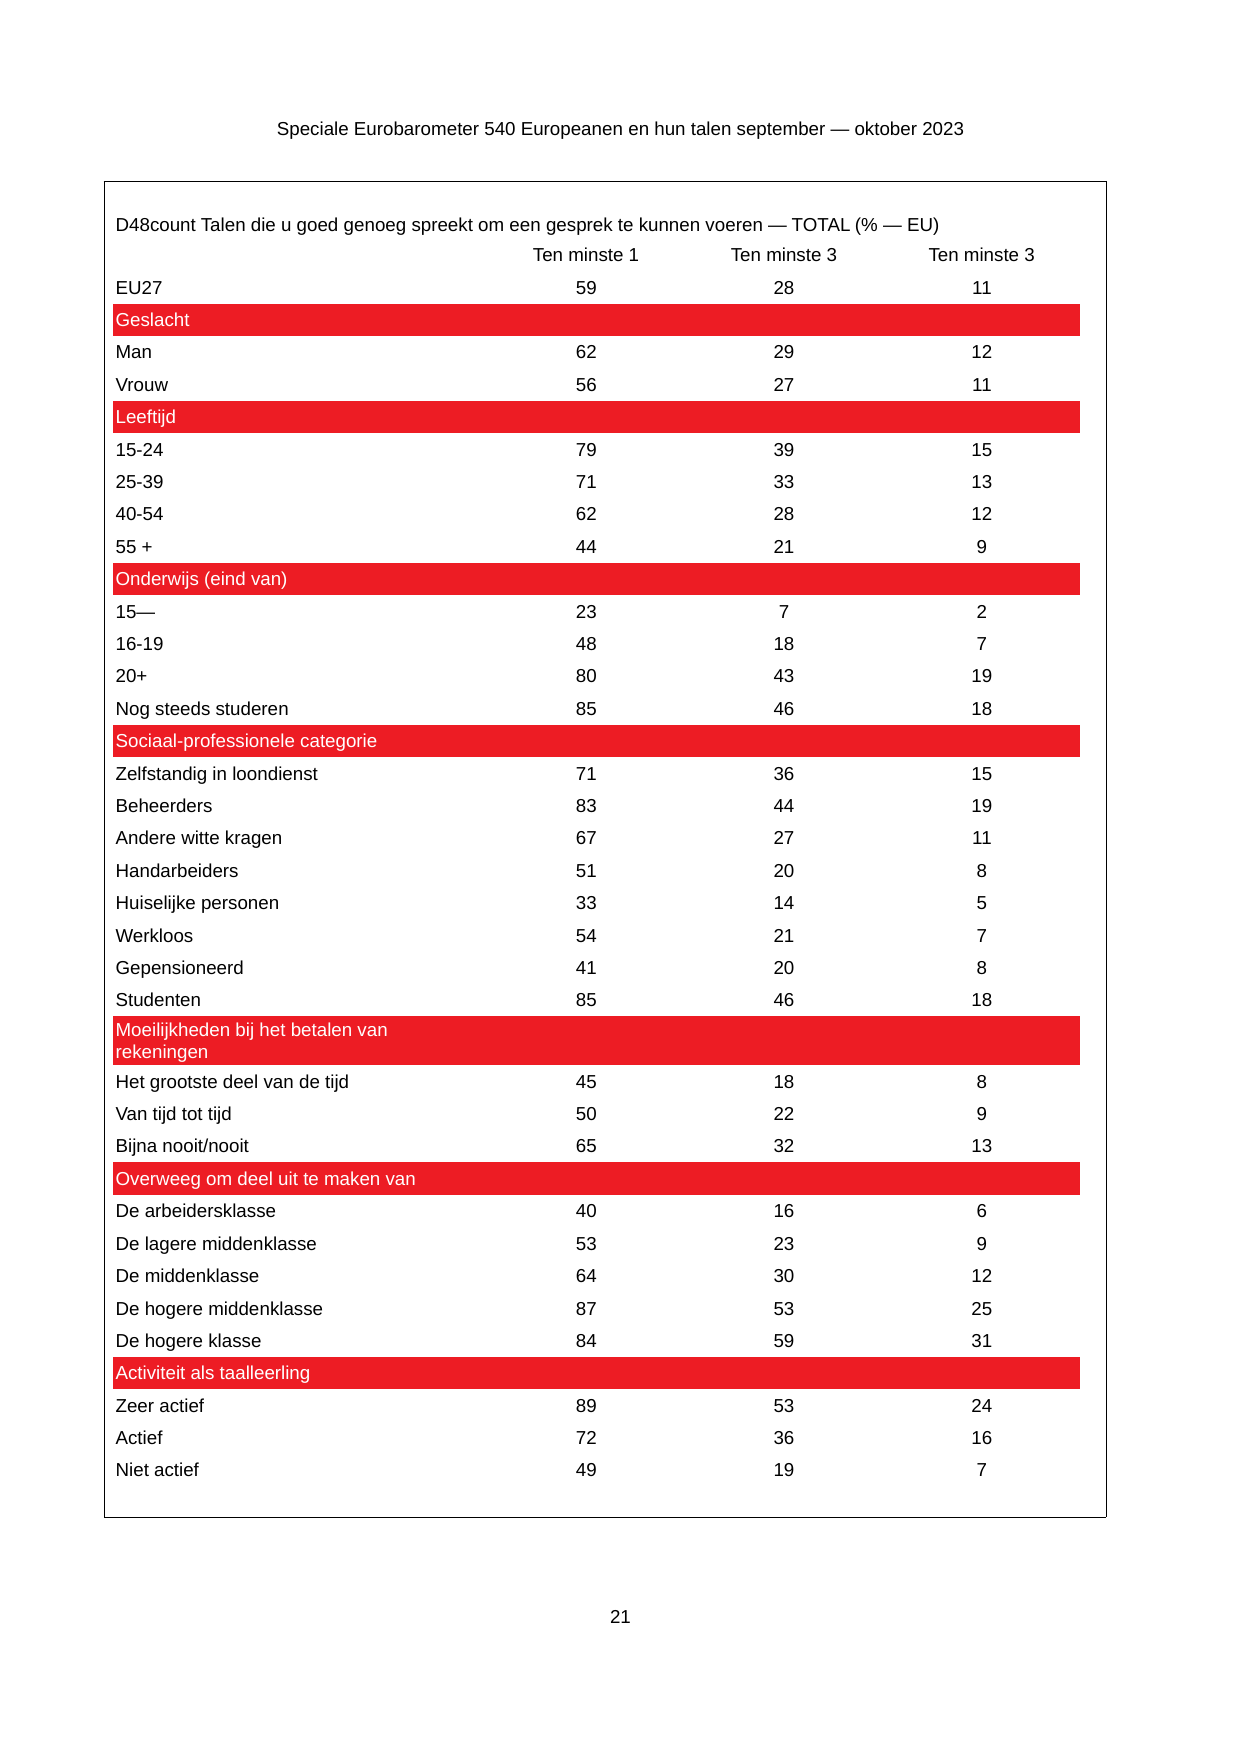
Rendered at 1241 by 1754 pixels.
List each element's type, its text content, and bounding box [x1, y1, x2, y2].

table_cell 53 [487, 1227, 685, 1259]
table_cell 55 + [113, 530, 487, 563]
table_cell 15— [113, 595, 487, 627]
table_cell 29 [685, 336, 883, 368]
table_cell Leeftijd [113, 401, 487, 433]
table_cell EU27 [113, 271, 487, 303]
table_cell 36 [685, 1421, 883, 1454]
table_cell 53 [685, 1292, 883, 1324]
table_cell 27 [685, 368, 883, 401]
table_cell De middenklasse [113, 1260, 487, 1292]
table_cell 23 [487, 595, 685, 627]
table_cell 79 [487, 433, 685, 465]
table_cell 71 [487, 757, 685, 789]
table_cell [487, 725, 685, 757]
table_cell Andere witte kragen [113, 822, 487, 854]
table_cell [685, 401, 883, 433]
table_cell 41 [487, 951, 685, 984]
table_cell Onderwijs (eind van) [113, 563, 487, 595]
table_cell 53 [685, 1389, 883, 1421]
table_cell [883, 1162, 1080, 1195]
table_cell 28 [685, 498, 883, 530]
table_cell 8 [883, 1065, 1080, 1097]
table_cell 21 [685, 919, 883, 951]
table_cell 6 [883, 1195, 1080, 1227]
table_cell [113, 239, 487, 271]
table_cell 19 [883, 660, 1080, 692]
table_cell 64 [487, 1260, 685, 1292]
table_cell 39 [685, 433, 883, 465]
table_cell [685, 563, 883, 595]
table_cell 84 [487, 1324, 685, 1357]
table_cell 16 [883, 1421, 1080, 1454]
table_cell 40-54 [113, 498, 487, 530]
table_cell 45 [487, 1065, 685, 1097]
table_cell 25-39 [113, 465, 487, 498]
table_cell 18 [883, 984, 1080, 1016]
table_cell [487, 1016, 685, 1065]
table_cell [883, 1357, 1080, 1389]
table_cell [883, 1016, 1080, 1065]
table_cell De arbeidersklasse [113, 1195, 487, 1227]
table_cell 9 [883, 1227, 1080, 1259]
table_cell 20 [685, 854, 883, 887]
table_cell [883, 725, 1080, 757]
table_cell 2 [883, 595, 1080, 627]
table_cell 7 [685, 595, 883, 627]
table_cell Van tijd tot tijd [113, 1098, 487, 1130]
table_cell 27 [685, 822, 883, 854]
table_cell 46 [685, 692, 883, 724]
table_cell 18 [685, 1065, 883, 1097]
table_cell 85 [487, 984, 685, 1016]
table_cell [883, 563, 1080, 595]
table_cell 65 [487, 1130, 685, 1162]
table_cell [685, 304, 883, 336]
table_cell 40 [487, 1195, 685, 1227]
table_cell 25 [883, 1292, 1080, 1324]
table_cell Zelfstandig in loondienst [113, 757, 487, 789]
table_cell [487, 1357, 685, 1389]
table_cell De lagere middenklasse [113, 1227, 487, 1259]
table_cell Ten minste 3 [685, 239, 883, 271]
table_cell 56 [487, 368, 685, 401]
table_cell 7 [883, 1454, 1080, 1486]
table_cell Bijna nooit/nooit [113, 1130, 487, 1162]
table_cell 49 [487, 1454, 685, 1486]
table_cell 50 [487, 1098, 685, 1130]
table_cell 59 [685, 1324, 883, 1357]
table_cell Man [113, 336, 487, 368]
table_cell [685, 1016, 883, 1065]
table_cell 11 [883, 368, 1080, 401]
table_cell [883, 401, 1080, 433]
table_cell 30 [685, 1260, 883, 1292]
table_cell 8 [883, 951, 1080, 984]
table_cell 15-24 [113, 433, 487, 465]
table_cell Zeer actief [113, 1389, 487, 1421]
table_cell 8 [883, 854, 1080, 887]
table_cell Werkloos [113, 919, 487, 951]
table_cell 5 [883, 887, 1080, 919]
table_cell 71 [487, 465, 685, 498]
table_cell 32 [685, 1130, 883, 1162]
table_cell Vrouw [113, 368, 487, 401]
table_cell 20+ [113, 660, 487, 692]
table_cell 48 [487, 628, 685, 660]
table_cell 16 [685, 1195, 883, 1227]
table_cell [487, 401, 685, 433]
table_cell Niet actief [113, 1454, 487, 1486]
table_cell 89 [487, 1389, 685, 1421]
table_cell 62 [487, 498, 685, 530]
table_cell Gepensioneerd [113, 951, 487, 984]
table_cell 21 [685, 530, 883, 563]
table_cell 12 [883, 498, 1080, 530]
table_cell [685, 725, 883, 757]
table_cell 85 [487, 692, 685, 724]
table_cell 12 [883, 336, 1080, 368]
table_header D48count Talen die u goed genoeg spreekt om een gesprek te kunnen voeren — TOTAL (% — EU) [113, 211, 1080, 239]
table_cell 54 [487, 919, 685, 951]
table_cell 14 [685, 887, 883, 919]
table_cell Ten minste 3 [883, 239, 1080, 271]
table_cell 23 [685, 1227, 883, 1259]
table_cell [487, 1162, 685, 1195]
table_cell 18 [685, 628, 883, 660]
table_cell 62 [487, 336, 685, 368]
table_cell 15 [883, 433, 1080, 465]
table_cell 59 [487, 271, 685, 303]
table_cell 9 [883, 1098, 1080, 1130]
table_cell [685, 1357, 883, 1389]
table_cell Het grootste deel van de tijd [113, 1065, 487, 1097]
table_cell [883, 304, 1080, 336]
table_cell 15 [883, 757, 1080, 789]
table_cell Sociaal-professionele categorie [113, 725, 487, 757]
table_cell Activiteit als taalleerling [113, 1357, 487, 1389]
table_cell 19 [883, 789, 1080, 822]
table_cell 31 [883, 1324, 1080, 1357]
table_cell 7 [883, 919, 1080, 951]
table_cell Moeilijkheden bij het betalen van rekeningen [113, 1016, 487, 1065]
table_cell 13 [883, 465, 1080, 498]
table_cell 13 [883, 1130, 1080, 1162]
table_cell Nog steeds studeren [113, 692, 487, 724]
table_cell 44 [685, 789, 883, 822]
table_cell 80 [487, 660, 685, 692]
table_cell Studenten [113, 984, 487, 1016]
table_cell 19 [685, 1454, 883, 1486]
table_cell Handarbeiders [113, 854, 487, 887]
table_cell 24 [883, 1389, 1080, 1421]
table_cell 12 [883, 1260, 1080, 1292]
table_cell 51 [487, 854, 685, 887]
table_cell Overweeg om deel uit te maken van [113, 1162, 487, 1195]
table_cell 33 [487, 887, 685, 919]
table_cell 33 [685, 465, 883, 498]
table_cell De hogere klasse [113, 1324, 487, 1357]
table_cell 43 [685, 660, 883, 692]
table_cell [685, 1162, 883, 1195]
table_cell Beheerders [113, 789, 487, 822]
table_cell 67 [487, 822, 685, 854]
table_cell 87 [487, 1292, 685, 1324]
table_cell 44 [487, 530, 685, 563]
table_cell Geslacht [113, 304, 487, 336]
table_cell 18 [883, 692, 1080, 724]
table_cell De hogere middenklasse [113, 1292, 487, 1324]
table_cell 46 [685, 984, 883, 1016]
table_cell 22 [685, 1098, 883, 1130]
table_cell Huiselijke personen [113, 887, 487, 919]
table_cell 11 [883, 271, 1080, 303]
table_cell 7 [883, 628, 1080, 660]
table_cell 36 [685, 757, 883, 789]
table_cell 16-19 [113, 628, 487, 660]
table_cell 9 [883, 530, 1080, 563]
table_cell 28 [685, 271, 883, 303]
table_cell [487, 304, 685, 336]
table_cell Actief [113, 1421, 487, 1454]
table_cell 20 [685, 951, 883, 984]
table_cell Ten minste 1 [487, 239, 685, 271]
table_cell 72 [487, 1421, 685, 1454]
table_cell [487, 563, 685, 595]
table_cell 83 [487, 789, 685, 822]
table_cell 11 [883, 822, 1080, 854]
